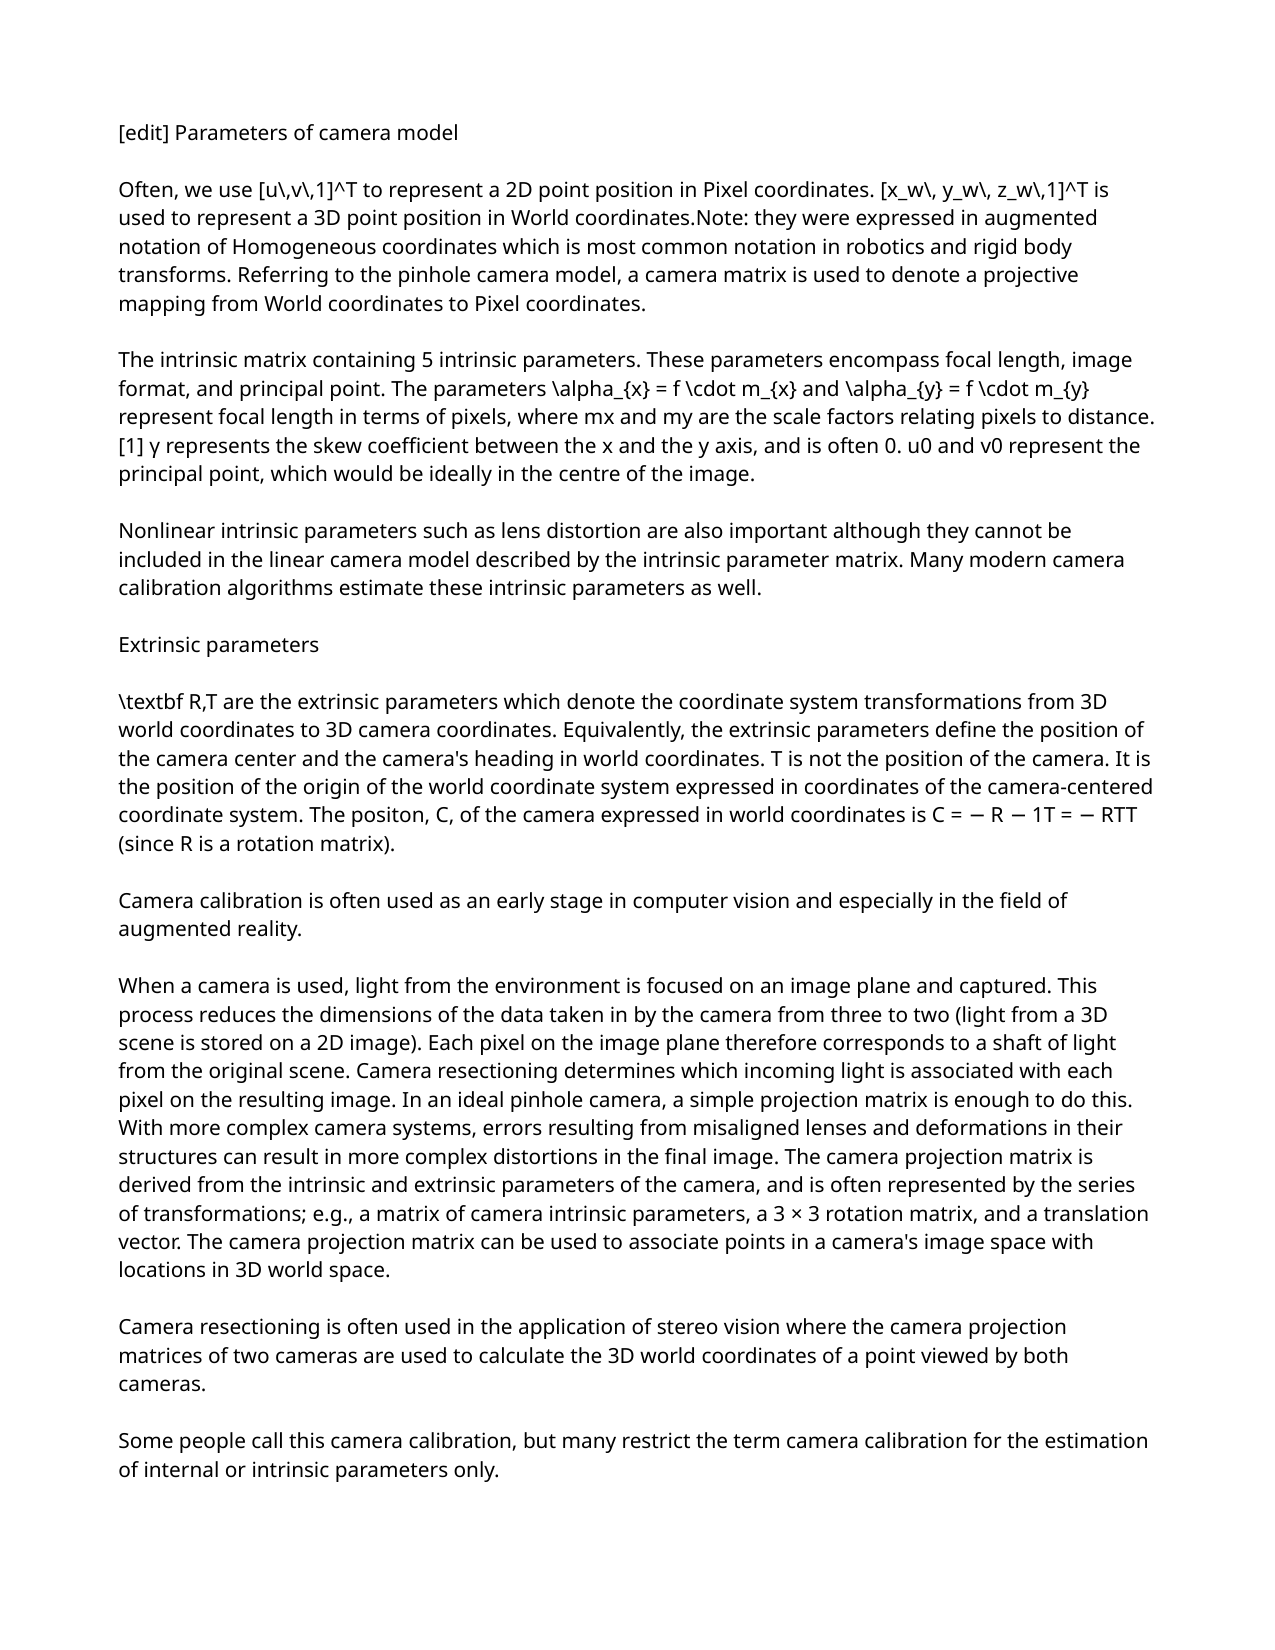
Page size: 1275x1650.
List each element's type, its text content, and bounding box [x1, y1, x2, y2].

text The intrinsic matrix containing 5 intrinsic parameters. These parameters encompass focal length, image format, and principal point. The parameters \alpha_{x} = f \cdot m_{x} and \alpha_{y} = f \cdot m_{y} represent focal length in terms of pixels, where mx and my are the scale factors relating pixels to distance. [1] γ represents the skew coefficient between the x and the y axis, and is often 0. u0 and v0 represent the principal point, which would be ideally in the centre of the image. [118, 346, 1157, 488]
text Camera calibration is often used as an early stage in computer vision and especially in the field of augmented reality. [118, 886, 1157, 943]
text [edit] Parameters of camera model [118, 118, 1157, 147]
text \textbf R,T are the extrinsic parameters which denote the coordinate system transformations from 3D world coordinates to 3D camera coordinates. Equivalently, the extrinsic parameters define the position of the camera center and the camera's heading in world coordinates. T is not the position of the camera. It is the position of the origin of the world coordinate system expressed in coordinates of the camera-centered coordinate system. The positon, C, of the camera expressed in world coordinates is C = − R − 1T = − RTT (since R is a rotation matrix). [118, 687, 1157, 857]
text When a camera is used, light from the environment is focused on an image plane and captured. This process reduces the dimensions of the data taken in by the camera from three to two (light from a 3D scene is stored on a 2D image). Each pixel on the image plane therefore corresponds to a shaft of light from the original scene. Camera resectioning determines which incoming light is associated with each pixel on the resulting image. In an ideal pinhole camera, a simple projection matrix is enough to do this. With more complex camera systems, errors resulting from misaligned lenses and deformations in their structures can result in more complex distortions in the final image. The camera projection matrix is derived from the intrinsic and extrinsic parameters of the camera, and is often represented by the series of transformations; e.g., a matrix of camera intrinsic parameters, a 3 × 3 rotation matrix, and a translation vector. The camera projection matrix can be used to associate points in a camera's image space with locations in 3D world space. [118, 971, 1157, 1284]
text Some people call this camera calibration, but many restrict the term camera calibration for the estimation of internal or intrinsic parameters only. [118, 1426, 1157, 1483]
text Extrinsic parameters [118, 630, 1157, 658]
text Camera resectioning is often used in the application of stereo vision where the camera projection matrices of two cameras are used to calculate the 3D world coordinates of a point viewed by both cameras. [118, 1312, 1157, 1398]
text Nonlinear intrinsic parameters such as lens distortion are also important although they cannot be included in the linear camera model described by the intrinsic parameter matrix. Many modern camera calibration algorithms estimate these intrinsic parameters as well. [118, 516, 1157, 602]
text Often, we use [u\,v\,1]^T to represent a 2D point position in Pixel coordinates. [x_w\, y_w\, z_w\,1]^T is used to represent a 3D point position in World coordinates.Note: they were expressed in augmented notation of Homogeneous coordinates which is most common notation in robotics and rigid body transforms. Referring to the pinhole camera model, a camera matrix is used to denote a projective mapping from World coordinates to Pixel coordinates. [118, 175, 1157, 317]
